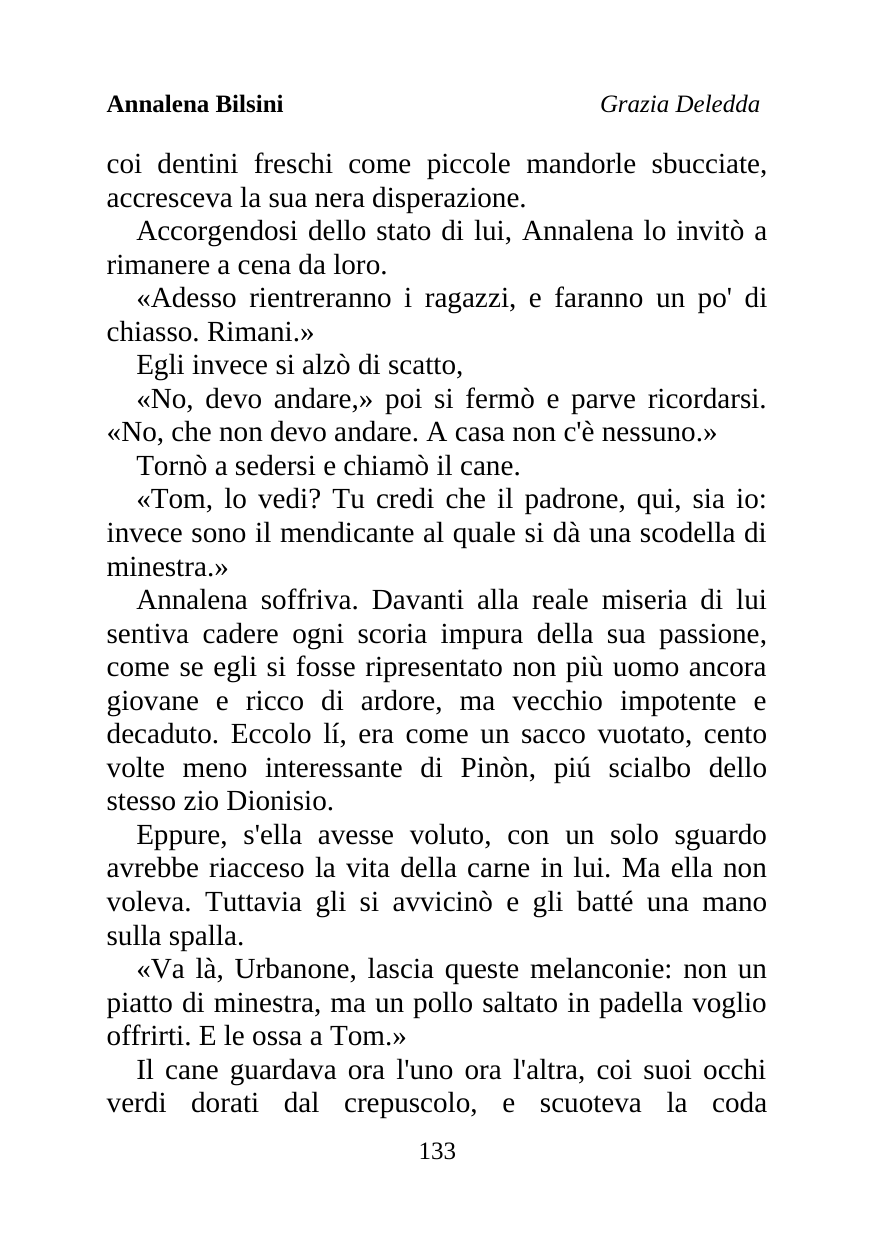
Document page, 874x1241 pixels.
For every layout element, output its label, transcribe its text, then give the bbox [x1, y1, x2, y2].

text Il cane guardava ora l'uno ora l'altra, coi suoi occhi verdi dorati dal crepuscolo, e scuoteva la coda [106, 1052, 768, 1119]
text «Adesso rientreranno i ragazzi, e faranno un po' di chiasso. Rimani.» [106, 280, 768, 347]
text coi dentini freschi come piccole mandorle sbucciate, accresceva la sua nera disperazione. [106, 146, 768, 213]
text «Va là, Urbanone, lascia queste melanconie: non un piatto di minestra, ma un pollo saltato in padella voglio offrirti. E le ossa a Tom.» [106, 951, 768, 1052]
text Egli invece si alzò di scatto, [106, 347, 768, 381]
text Tornò a sedersi e chiamò il cane. [106, 448, 768, 482]
text «No, devo andare,» poi si fermò e parve ricordarsi. «No, che non devo andare. A casa non c'è nessuno.» [106, 381, 768, 448]
text «Tom, lo vedi? Tu credi che il padrone, qui, sia io: invece sono il mendicante al quale si dà una scodella di minestra.» [106, 482, 768, 582]
text Eppure, s'ella avesse voluto, con un solo sguardo avrebbe riacceso la vita della carne in lui. Ma ella non voleva. Tuttavia gli si avvicinò e gli batté una mano sulla spalla. [106, 817, 768, 951]
text Accorgendosi dello stato di lui, Annalena lo invitò a rimanere a cena da loro. [106, 213, 768, 280]
text Annalena soffriva. Davanti alla reale miseria di lui sentiva cadere ogni scoria impura della sua passione, come se egli si fosse ripresentato non più uomo ancora giovane e ricco di ardore, ma vecchio impotente e decaduto. Eccolo lí, era come un sacco vuotato, cento volte meno interessante di Pinòn, piú scialbo dello stesso zio Dionisio. [106, 582, 768, 817]
